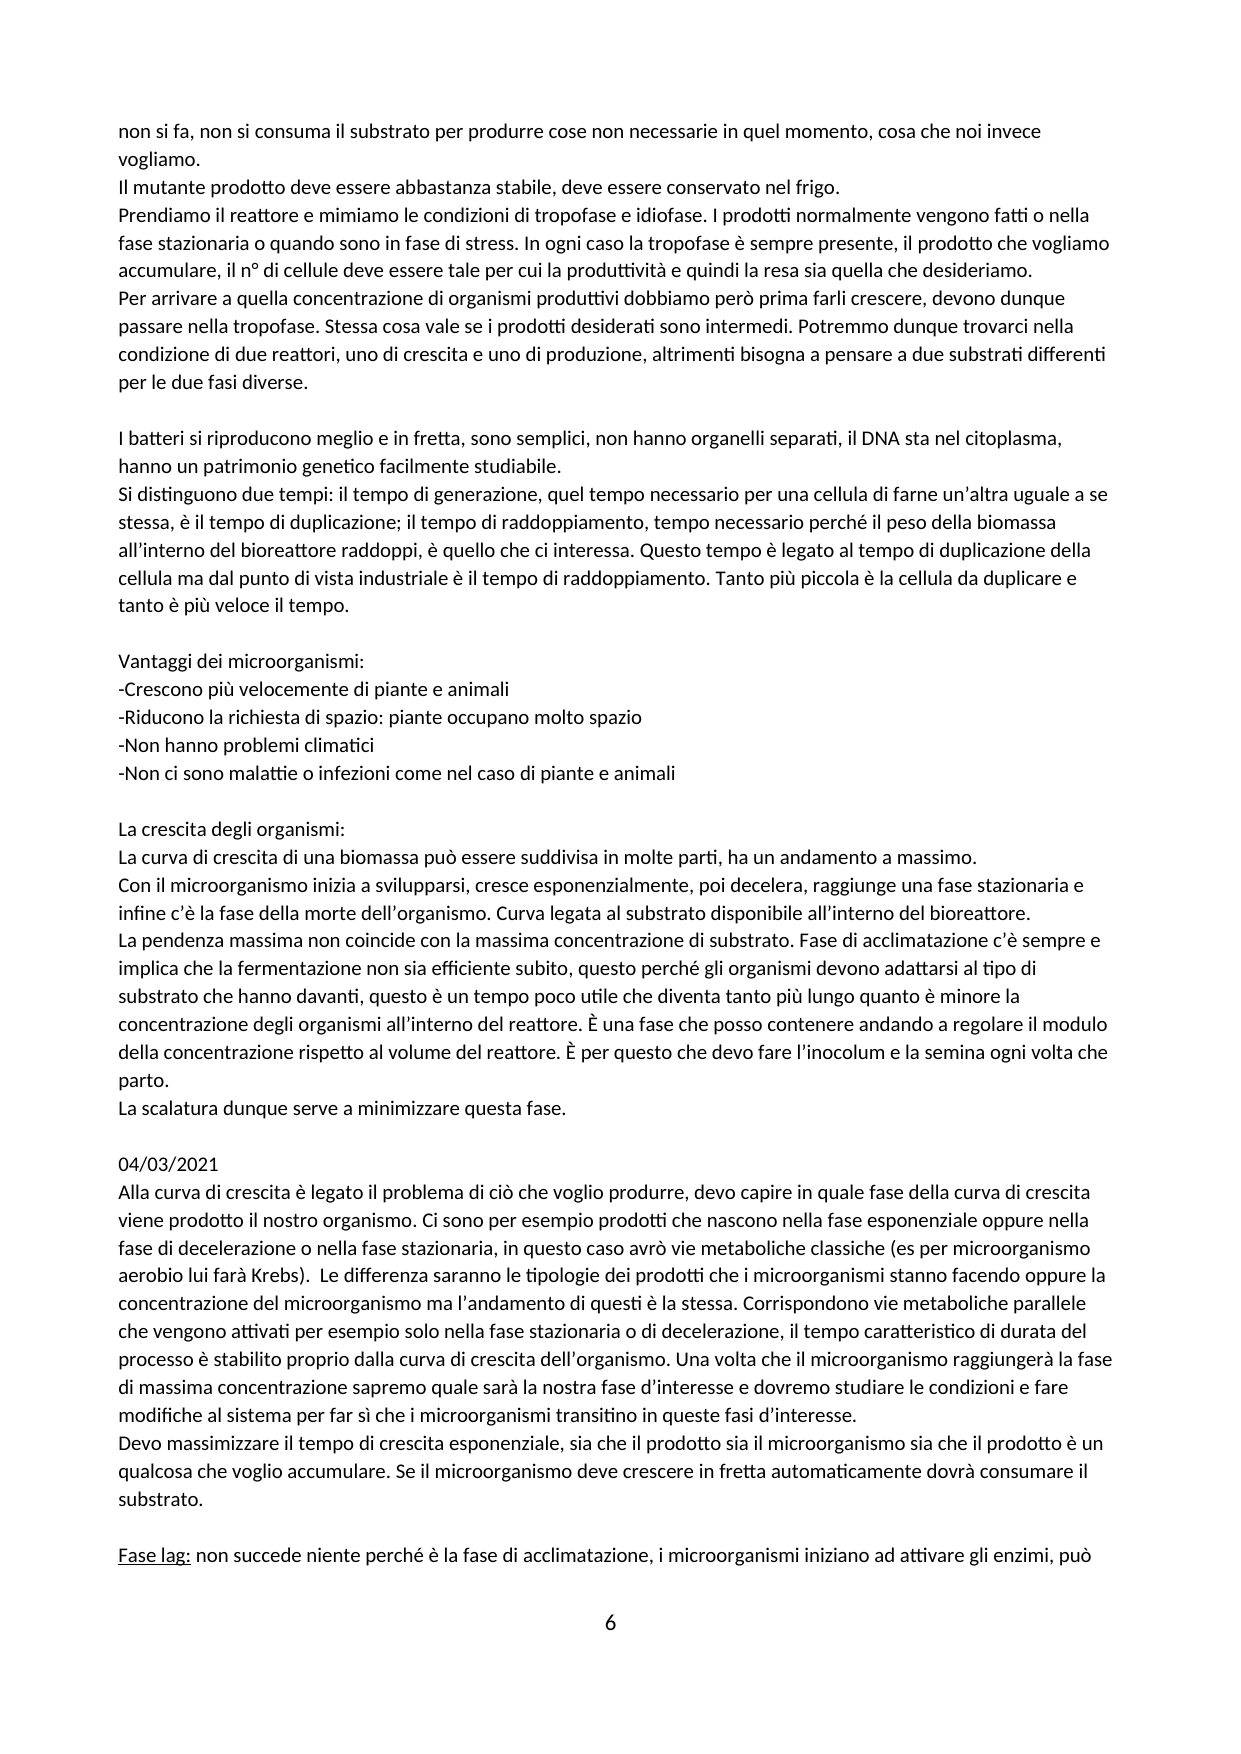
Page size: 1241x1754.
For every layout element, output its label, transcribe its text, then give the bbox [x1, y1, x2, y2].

text non si fa, non si consuma il substrato per produrre cose non necessarie in quel momento, cosa che noi invece vogliamo. Il mutante prodotto deve essere abbastanza stabile, deve essere conservato nel frigo. Prendiamo il reattore e mimiamo le condizioni di tropofase e idiofase. I prodotti normalmente vengono fatti o nella fase stazionaria o quando sono in fase di stress. In ogni caso la tropofase è sempre presente, il prodotto che vogliamo accumulare, il n° di cellule deve essere tale per cui la produttività e quindi la resa sia quella che desideriamo. Per arrivare a quella concentrazione di organismi produttivi dobbiamo però prima farli crescere, devono dunque passare nella tropofase. Stessa cosa vale se i prodotti desiderati sono intermedi. Potremmo dunque trovarci nella condizione di due reattori, uno di crescita e uno di produzione, altrimenti bisogna a pensare a due substrati differenti per le due fasi diverse. I batteri si riproducono meglio e in fretta, sono semplici, non hanno organelli separati, il DNA sta nel citoplasma, hanno un patrimonio genetico facilmente studiabile. Si distinguono due tempi: il tempo di generazione, quel tempo necessario per una cellula di farne un’altra uguale a se stessa, è il tempo di duplicazione; il tempo di raddoppiamento, tempo necessario perché il peso della biomassa all’interno del bioreattore raddoppi, è quello che ci interessa. Questo tempo è legato al tempo di duplicazione della cellula ma dal punto di vista industriale è il tempo di raddoppiamento. Tanto più piccola è la cellula da duplicare e tanto è più veloce il tempo. Vantaggi dei microorganismi: -Crescono più velocemente di piante e animali -Riducono la richiesta di spazio: piante occupano molto spazio -Non hanno problemi climatici -Non ci sono malattie o infezioni come nel caso di piante e animali La crescita degli organismi: La curva di crescita di una biomassa può essere suddivisa in molte parti, ha un andamento a massimo. Con il microorganismo inizia a svilupparsi, cresce esponenzialmente, poi decelera, raggiunge una fase stazionaria e infine c’è la fase della morte dell’organismo. Curva legata al substrato disponibile all’interno del bioreattore. La pendenza massima non coincide con la massima concentrazione di substrato. Fase di acclimatazione c’è sempre e implica che la fermentazione non sia efficiente subito, questo perché gli organismi devono adattarsi al tipo di substrato che hanno davanti, questo è un tempo poco utile che diventa tanto più lungo quanto è minore la concentrazione degli organismi all’interno del reattore. È una fase che posso contenere andando a regolare il modulo della concentrazione rispetto al volume del reattore. È per questo che devo fare l’inocolum e la semina ogni volta che parto. La scalatura dunque serve a minimizzare questa fase. 04/03/2021 Alla curva di crescita è legato il problema di ciò che voglio produrre, devo capire in quale fase della curva di crescita viene prodotto il nostro organismo. Ci sono per esempio prodotti che nascono nella fase esponenziale oppure nella fase di decelerazione o nella fase stazionaria, in questo caso avrò vie metaboliche classiche (es per microorganismo aerobio lui farà Krebs). Le differenza saranno le tipologie dei prodotti che i microorganismi stanno facendo oppure la concentrazione del microorganismo ma l’andamento di questi è la stessa. Corrispondono vie metaboliche parallele che vengono attivati per esempio solo nella fase stazionaria o di decelerazione, il tempo caratteristico di durata del processo è stabilito proprio dalla curva di crescita dell’organismo. Una volta che il microorganismo raggiungerà la fase di massima concentrazione sapremo quale sarà la nostra fase d’interesse e dovremo studiare le condizioni e fare modifiche al sistema per far sì che i microorganismi transitino in queste fasi d’interesse. Devo massimizzare il tempo di crescita esponenziale, sia che il prodotto sia il microorganismo sia che il prodotto è un qualcosa che voglio accumulare. Se il microorganismo deve crescere in fretta automaticamente dovrà consumare il substrato. Fase lag: non succede niente perché è la fase di acclimatazione, i microorganismi iniziano ad attivare gli enzimi, può [118, 118, 1122, 1567]
